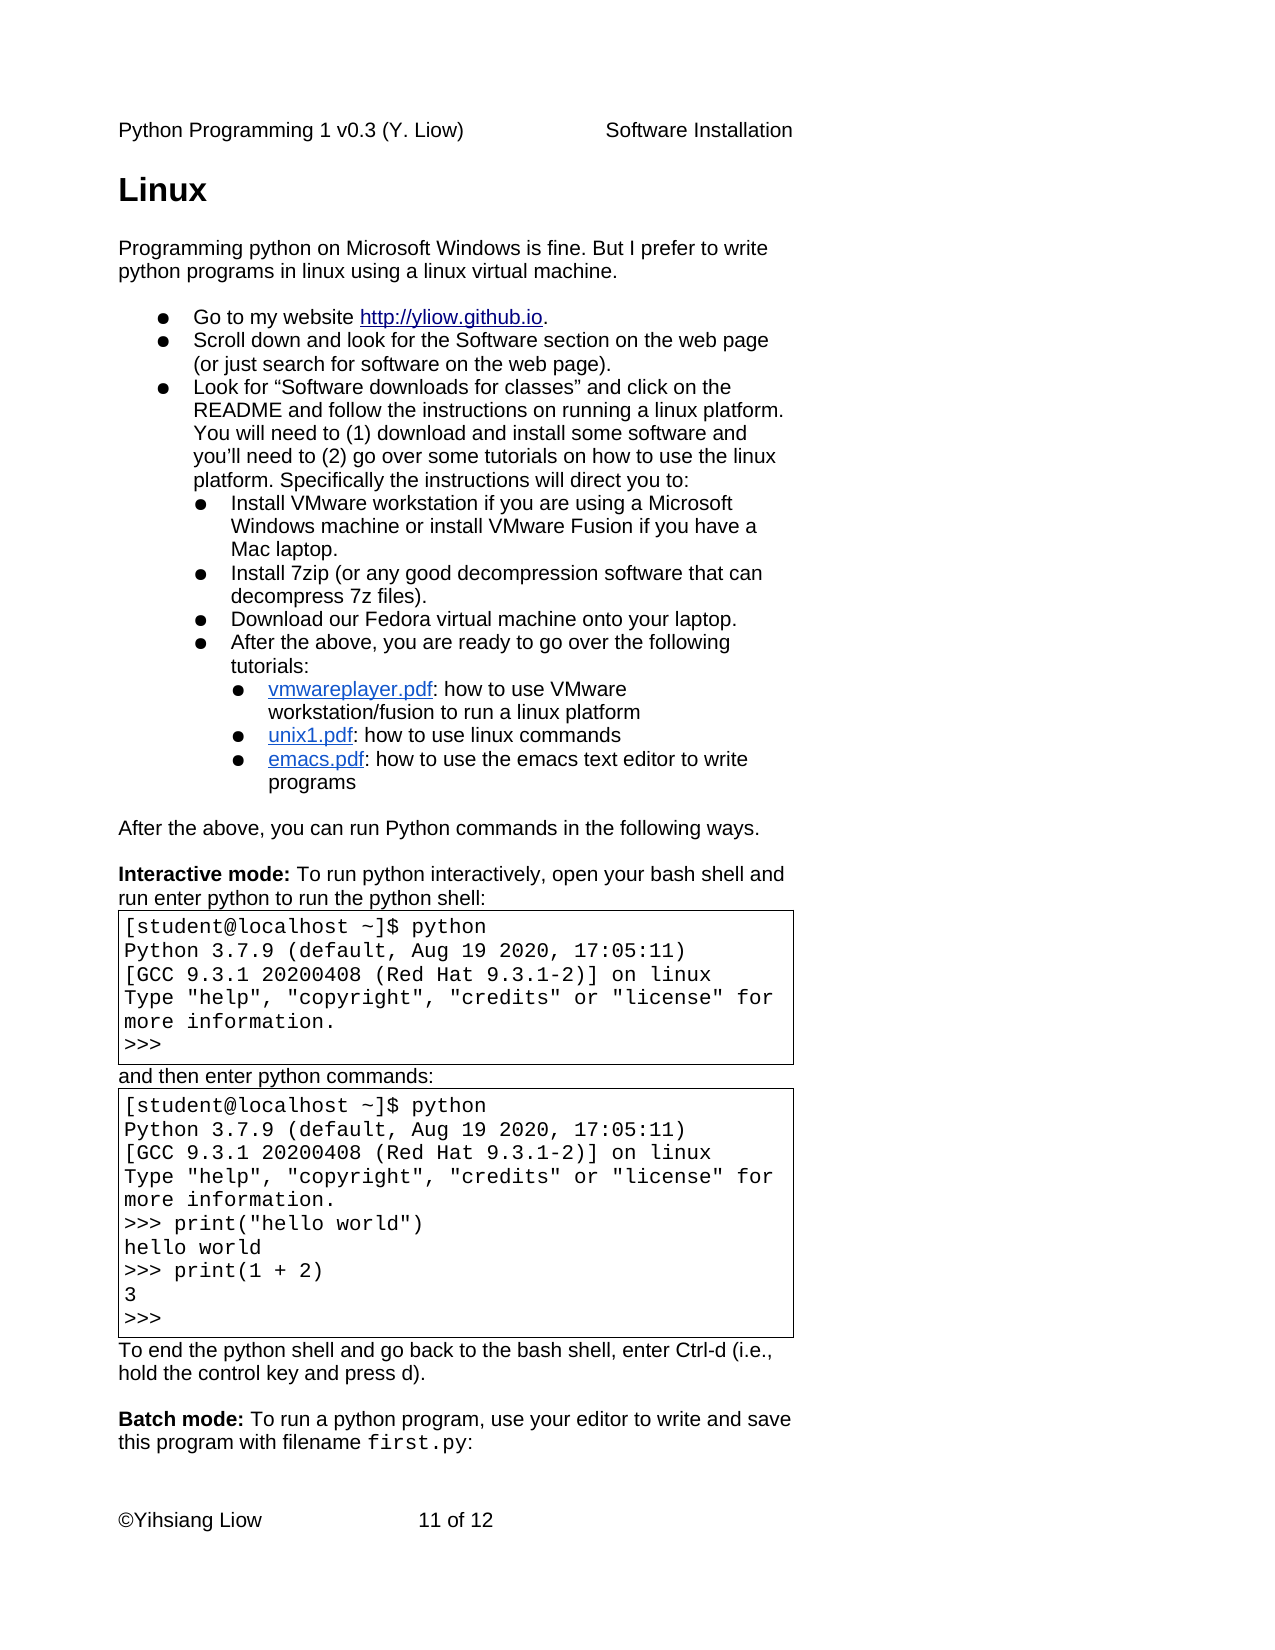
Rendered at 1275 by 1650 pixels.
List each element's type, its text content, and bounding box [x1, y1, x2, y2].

list Go to my website http://yliow.github.io. [156, 306, 793, 329]
table_header [student@localhost ~]$ python Python 3.7.9 (default, Aug 19 2020, 17:05:11) [GCC 9.3.1 20200408 (Red Hat 9.3.1-2)] on linux Type "help", "copyright", "credits" or "license" for more information. >>> print("hello world") hello world >>> print(1 + 2) 3 >>> [119, 1089, 793, 1337]
text Programming python on Microsoft Windows is fine. But I prefer to write python programs in linux using a linux virtual machine. [118, 236, 793, 282]
text Interactive mode: To run python interactively, open your bash shell and run enter python to run the python shell: [118, 863, 793, 909]
list Scroll down and look for the Software section on the web page (or just search for software on the web page). [156, 329, 793, 375]
list emacs.pdf: how to use the emacs text editor to write programs [231, 747, 793, 793]
list vmwareplayer.pdf: how to use VMware workstation/fusion to run a linux platform [231, 677, 793, 724]
list After the above, you are ready to go over the following tutorials: [193, 631, 793, 677]
text To end the python shell and go back to the bash shell, enter Ctrl-d (i.e., hold the control key and press d). [118, 1338, 793, 1384]
list Install 7zip (or any good decompression software that can decompress 7z files). [193, 561, 793, 608]
text Batch mode: To run a python program, use your editor to write and save this program with filename first.py: [118, 1408, 793, 1456]
list unix1.pdf: how to use linux commands [231, 724, 793, 747]
text Linux [118, 171, 793, 208]
text and then enter python commands: [118, 1065, 793, 1088]
table_header [student@localhost ~]$ python Python 3.7.9 (default, Aug 19 2020, 17:05:11) [GCC 9.3.1 20200408 (Red Hat 9.3.1-2)] on linux Type "help", "copyright", "credits" or "license" for more information. >>> [119, 911, 793, 1064]
text After the above, you can run Python commands in the following ways. [118, 817, 793, 840]
list Install VMware workstation if you are using a Microsoft Windows machine or install VMware Fusion if you have a Mac laptop. [193, 492, 793, 561]
list Look for “Software downloads for classes” and click on the README and follow the instructions on running a linux platform. You will need to (1) download and install some software and you’ll need to (2) go over some tutorials on how to use the linux platform. Specifically the instructions will direct you to: [156, 375, 793, 492]
list Download our Fedora virtual machine onto your laptop. [193, 608, 793, 631]
